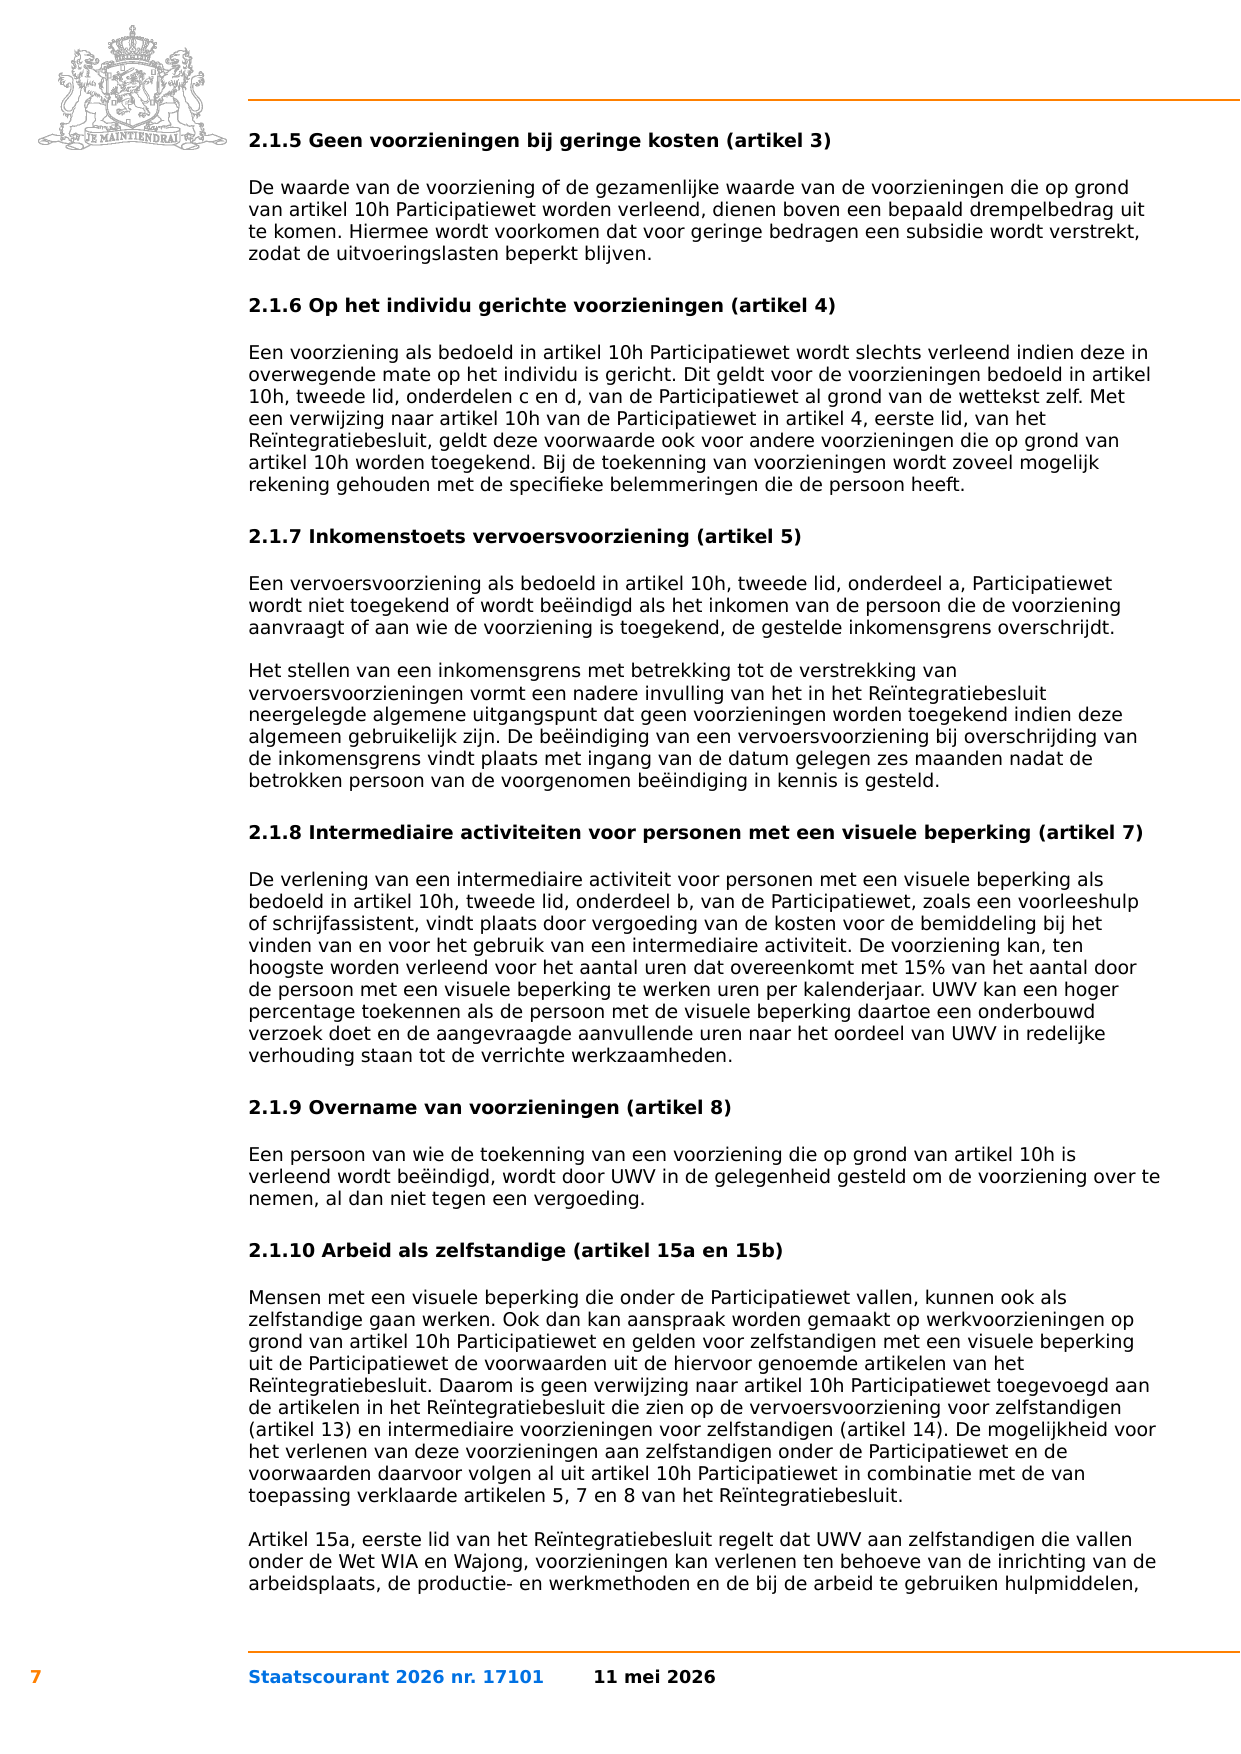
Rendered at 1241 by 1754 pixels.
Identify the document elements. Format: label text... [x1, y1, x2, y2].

text Mensen met een visuele beperking die onder de Participatiewet vallen, kunnen ook als zelfstandige gaan werken. Ook dan kan aanspraak worden gemaakt op werkvoorzieningen op grond van artikel 10h Participatiewet en gelden voor zelfstandigen met een visuele beperking uit de Participatiewet de voorwaarden uit de hiervoor genoemde artikelen van het Reïntegratiebesluit. Daarom is geen verwijzing naar artikel 10h Participatiewet toegevoegd aan de artikelen in het Reïntegratiebesluit die zien op de vervoersvoorziening voor zelfstandigen (artikel 13) en intermediaire voorzieningen voor zelfstandigen (artikel 14). De mogelijkheid voor het verlenen van deze voorzieningen aan zelfstandigen onder de Participatiewet en de voorwaarden daarvoor volgen al uit artikel 10h Participatiewet in combinatie met de van toepassing verklaarde artikelen 5, 7 en 8 van het Reïntegratiebesluit. [248, 1287, 1163, 1507]
text Een vervoersvoorziening als bedoeld in artikel 10h, tweede lid, onderdeel a, Participatiewet wordt niet toegekend of wordt beëindigd als het inkomen van de persoon die de voorziening aanvraagt of aan wie de voorziening is toegekend, de gestelde inkomensgrens overschrijdt. [248, 573, 1163, 638]
text Het stellen van een inkomensgrens met betrekking tot de verstrekking van vervoersvoorzieningen vormt een nadere invulling van het in het Reïntegratiebesluit neergelegde algemene uitgangspunt dat geen voorzieningen worden toegekend indien deze algemeen gebruikelijk zijn. De beëindiging van een vervoersvoorziening bij overschrijding van de inkomensgrens vindt plaats met ingang van de datum gelegen zes maanden nadat de betrokken persoon van de voorgenomen beëindiging in kennis is gesteld. [248, 660, 1163, 792]
subtitle 2.1.7 Inkomenstoets vervoersvoorziening (artikel 5) [248, 526, 1163, 548]
subtitle 2.1.6 Op het individu gerichte voorzieningen (artikel 4) [248, 295, 1163, 317]
subtitle 2.1.10 Arbeid als zelfstandige (artikel 15a en 15b) [248, 1240, 1163, 1262]
picture [38, 25, 227, 150]
text De waarde van de voorziening of de gezamenlijke waarde van de voorzieningen die op grond van artikel 10h Participatiewet worden verleend, dienen boven een bepaald drempelbedrag uit te komen. Hiermee wordt voorkomen dat voor geringe bedragen een subsidie wordt verstrekt, zodat de uitvoeringslasten beperkt blijven. [248, 177, 1163, 265]
subtitle 2.1.9 Overname van voorzieningen (artikel 8) [248, 1097, 1163, 1119]
text Artikel 15a, eerste lid van het Reïntegratiebesluit regelt dat UWV aan zelfstandigen die vallen onder de Wet WIA en Wajong, voorzieningen kan verlenen ten behoeve van de inrichting van de arbeidsplaats, de productie- en werkmethoden en de bij de arbeid te gebruiken hulpmiddelen, [248, 1529, 1163, 1594]
text De verlening van een intermediaire activiteit voor personen met een visuele beperking als bedoeld in artikel 10h, tweede lid, onderdeel b, van de Participatiewet, zoals een voorleeshulp of schrijfassistent, vindt plaats door vergoeding van de kosten voor de bemiddeling bij het vinden van en voor het gebruik van een intermediaire activiteit. De voorziening kan, ten hoogste worden verleend voor het aantal uren dat overeenkomt met 15% van het aantal door de persoon met een visuele beperking te werken uren per kalenderjaar. UWV kan een hoger percentage toekennen als de persoon met de visuele beperking daartoe een onderbouwd verzoek doet en de aangevraagde aanvullende uren naar het oordeel van UWV in redelijke verhouding staan tot de verrichte werkzaamheden. [248, 869, 1163, 1067]
text Een persoon van wie de toekenning van een voorziening die op grond van artikel 10h is verleend wordt beëindigd, wordt door UWV in de gelegenheid gesteld om de voorziening over te nemen, al dan niet tegen een vergoeding. [248, 1144, 1163, 1210]
subtitle 2.1.8 Intermediaire activiteiten voor personen met een visuele beperking (artikel 7) [248, 822, 1163, 844]
subtitle 2.1.5 Geen voorzieningen bij geringe kosten (artikel 3) [248, 130, 1163, 152]
text Een voorziening als bedoeld in artikel 10h Participatiewet wordt slechts verleend indien deze in overwegende mate op het individu is gericht. Dit geldt voor de voorzieningen bedoeld in artikel 10h, tweede lid, onderdelen c en d, van de Participatiewet al grond van de wettekst zelf. Met een verwijzing naar artikel 10h van de Participatiewet in artikel 4, eerste lid, van het Reïntegratiebesluit, geldt deze voorwaarde ook voor andere voorzieningen die op grond van artikel 10h worden toegekend. Bij de toekenning van voorzieningen wordt zoveel mogelijk rekening gehouden met de specifieke belemmeringen die de persoon heeft. [248, 342, 1163, 496]
